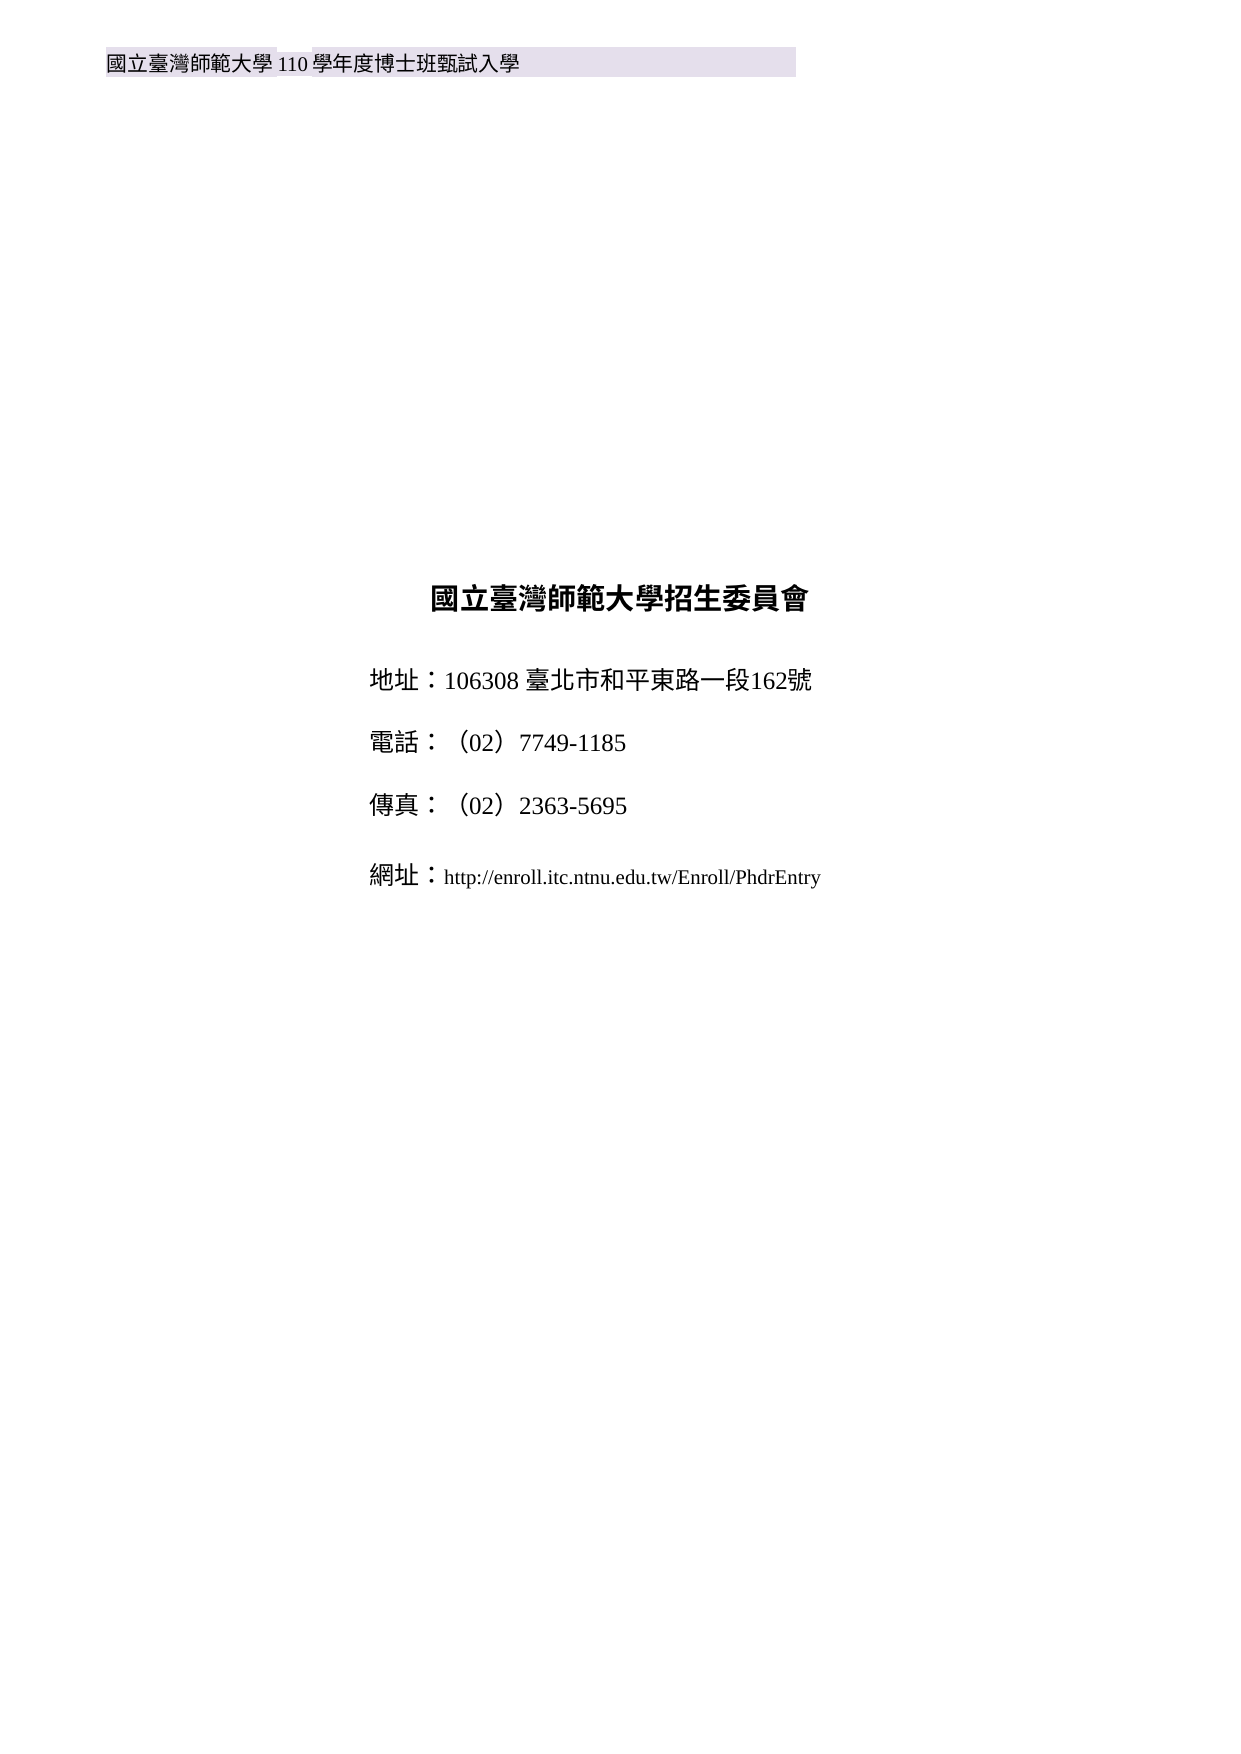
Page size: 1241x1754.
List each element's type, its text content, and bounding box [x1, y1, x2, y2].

text 網址：http://enroll.itc.ntnu.edu.tw/Enroll/PhdrEntry [194, 832, 1130, 894]
text 國立臺灣師範大學招生委員會 [106, 555, 1134, 618]
text 傳真：（02）2363-5695 [106, 762, 1134, 824]
text 電話：（02）7749-1185 [106, 699, 1134, 762]
text 地址：106308 臺北市和平東路一段162號 [106, 637, 1134, 699]
